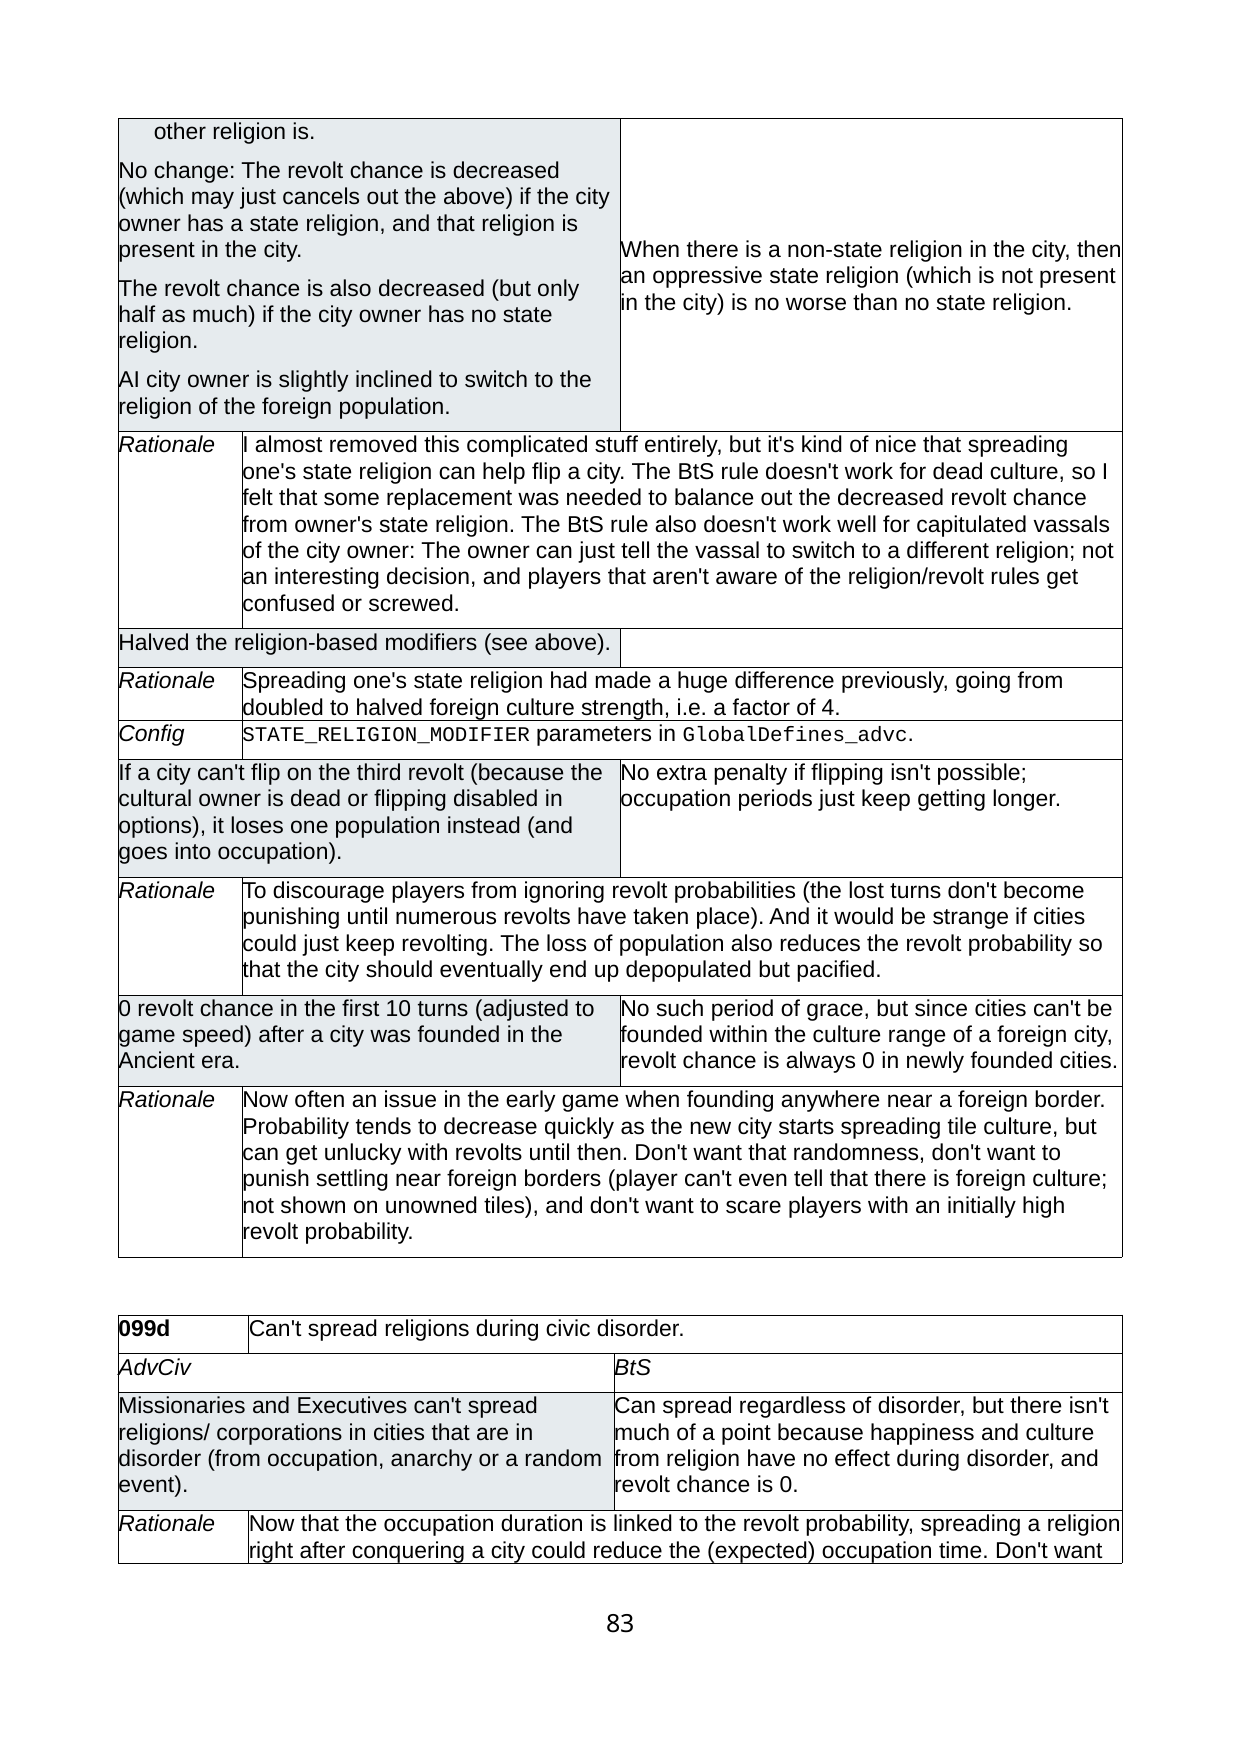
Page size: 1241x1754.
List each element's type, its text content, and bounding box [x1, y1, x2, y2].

table_cell BtS [615, 1354, 1122, 1392]
table_cell Rationale [119, 878, 242, 995]
table_cell Now that the occupation duration is linked to the revolt probability, spreading a religion right after conquering a city could reduce the (expected) occupation time. Don't want [249, 1511, 1122, 1563]
table_cell No such period of grace, but since cities can't be founded within the culture range of a foreign city, revolt chance is always 0 in newly founded cities. [621, 996, 1122, 1086]
table_cell Can spread regardless of disorder, but there isn't much of a point because happiness and culture from religion have no effect during disorder, and revolt chance is 0. [615, 1393, 1122, 1510]
table_header 099d [119, 1316, 248, 1353]
table_cell Rationale [119, 1511, 248, 1563]
table_cell Halved the religion-based modifiers (see above). [119, 629, 620, 667]
table_cell Rationale [119, 1087, 242, 1257]
table_cell No extra penalty if flipping isn't possible; occupation periods just keep getting longer. [621, 760, 1122, 877]
table_cell STATE_RELIGION_MODIFIER parameters in GlobalDefines_advc. [243, 721, 1122, 759]
table_cell Config [119, 721, 242, 759]
table_cell [621, 629, 1122, 667]
table_cell When there is a non-state religion in the city, then an oppressive state religion (which is not present in the city) is no worse than no state religion. [621, 119, 1122, 431]
table_cell Rationale [119, 432, 242, 628]
table_cell Rationale [119, 668, 242, 720]
table_cell AdvCiv [119, 1354, 614, 1392]
table_cell If a city can't flip on the third revolt (because the cultural owner is dead or flipping disabled in options), it loses one population instead (and goes into occupation). [119, 760, 620, 877]
table_cell I almost removed this complicated stuff entirely, but it's kind of nice that spreading one's state religion can help flip a city. The BtS rule doesn't work for dead culture, so I felt that some replacement was needed to balance out the decreased revolt chance from owner's state religion. The BtS rule also doesn't work well for capitulated vassals of the city owner: The owner can just tell the vassal to switch to a different religion; not an interesting decision, and players that aren't aware of the religion/revolt rules get confused or screwed. [243, 432, 1122, 628]
table_cell Now often an issue in the early game when founding anywhere near a foreign border. Probability tends to decrease quickly as the new city starts spreading tile culture, but can get unlucky with revolts until then. Don't want that randomness, don't want to punish settling near foreign borders (player can't even tell that there is foreign culture; not shown on unowned tiles), and don't want to scare players with an initially high revolt probability. [243, 1087, 1122, 1257]
table_header Can't spread religions during civic disorder. [249, 1316, 1122, 1353]
table_cell Spreading one's state religion had made a huge difference previously, going from doubled to halved foreign culture strength, i.e. a factor of 4. [243, 668, 1122, 720]
table_cell Missionaries and Executives can't spread religions/ corporations in cities that are in disorder (from occupation, anarchy or a random event). [119, 1393, 614, 1510]
table_cell other religion is. No change: The revolt chance is decreased (which may just cancels out the above) if the city owner has a state religion, and that religion is present in the city. The revolt chance is also decreased (but only half as much) if the city owner has no state religion. AI city owner is slightly inclined to switch to the religion of the foreign population. [119, 119, 620, 431]
table_cell To discourage players from ignoring revolt probabilities (the lost turns don't become punishing until numerous revolts have taken place). And it would be strange if cities could just keep revolting. The loss of population also reduces the revolt probability so that the city should eventually end up depopulated but pacified. [243, 878, 1122, 995]
table_cell 0 revolt chance in the first 10 turns (adjusted to game speed) after a city was founded in the Ancient era. [119, 996, 620, 1086]
